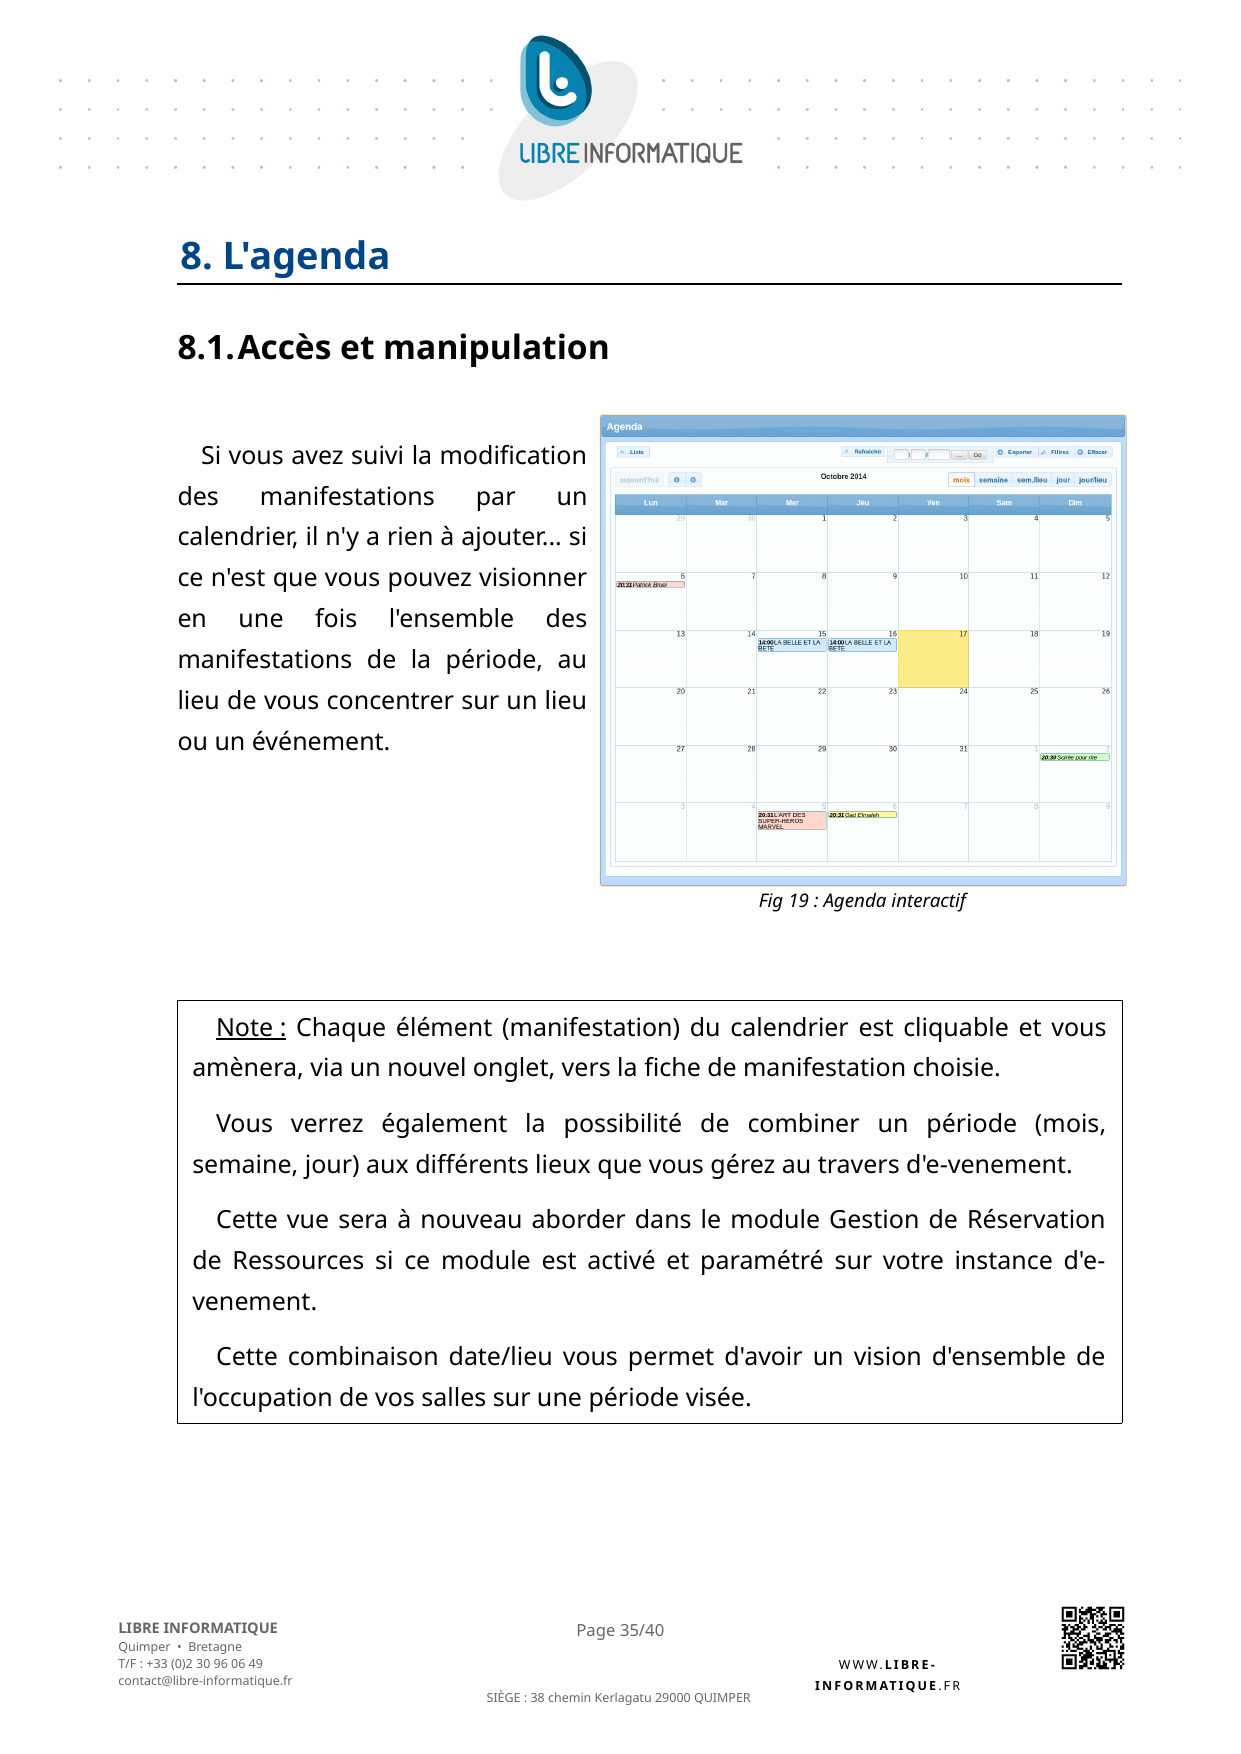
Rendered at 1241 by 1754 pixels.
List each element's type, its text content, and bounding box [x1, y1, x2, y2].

picture [557, 78, 567, 88]
text Cette vue sera à nouveau aborder dans le module Gestion de Réservation de Ressources si ce module est activé et paramétré sur votre instance d'e-venement. [178, 1193, 1122, 1317]
subtitle [599, 402, 1127, 414]
text Cette combinaison date/lieu vous permet d'avoir un vision d'ensemble de l'occupation de vos salles sur une période visée. [178, 1330, 1122, 1423]
text Fig 19 : Agenda interactif [599, 887, 1127, 912]
picture [59, 35, 1182, 201]
picture [599, 414, 1127, 887]
picture [1051, 1596, 1135, 1680]
text Vous verrez également la possibilité de combiner un période (mois, semaine, jour) aux différents lieux que vous gérez au travers d'e-venement. [178, 1097, 1122, 1180]
text Note : Chaque élément (manifestation) du calendrier est cliquable et vous amènera, via un nouvel onglet, vers la fiche de manifestation choisie. [178, 1001, 1122, 1084]
text Si vous avez suivi la modification des manifestations par un calendrier, il n'y a rien à ajouter... si ce n'est que vous pouvez visionner en une fois l'ensemble des manifestations de la période, au lieu de vous concentrer sur un lieu ou un événement. [177, 437, 599, 757]
subtitle L'agenda [177, 226, 1122, 283]
subtitle Accès et manipulation [177, 324, 1122, 369]
picture [540, 52, 576, 106]
